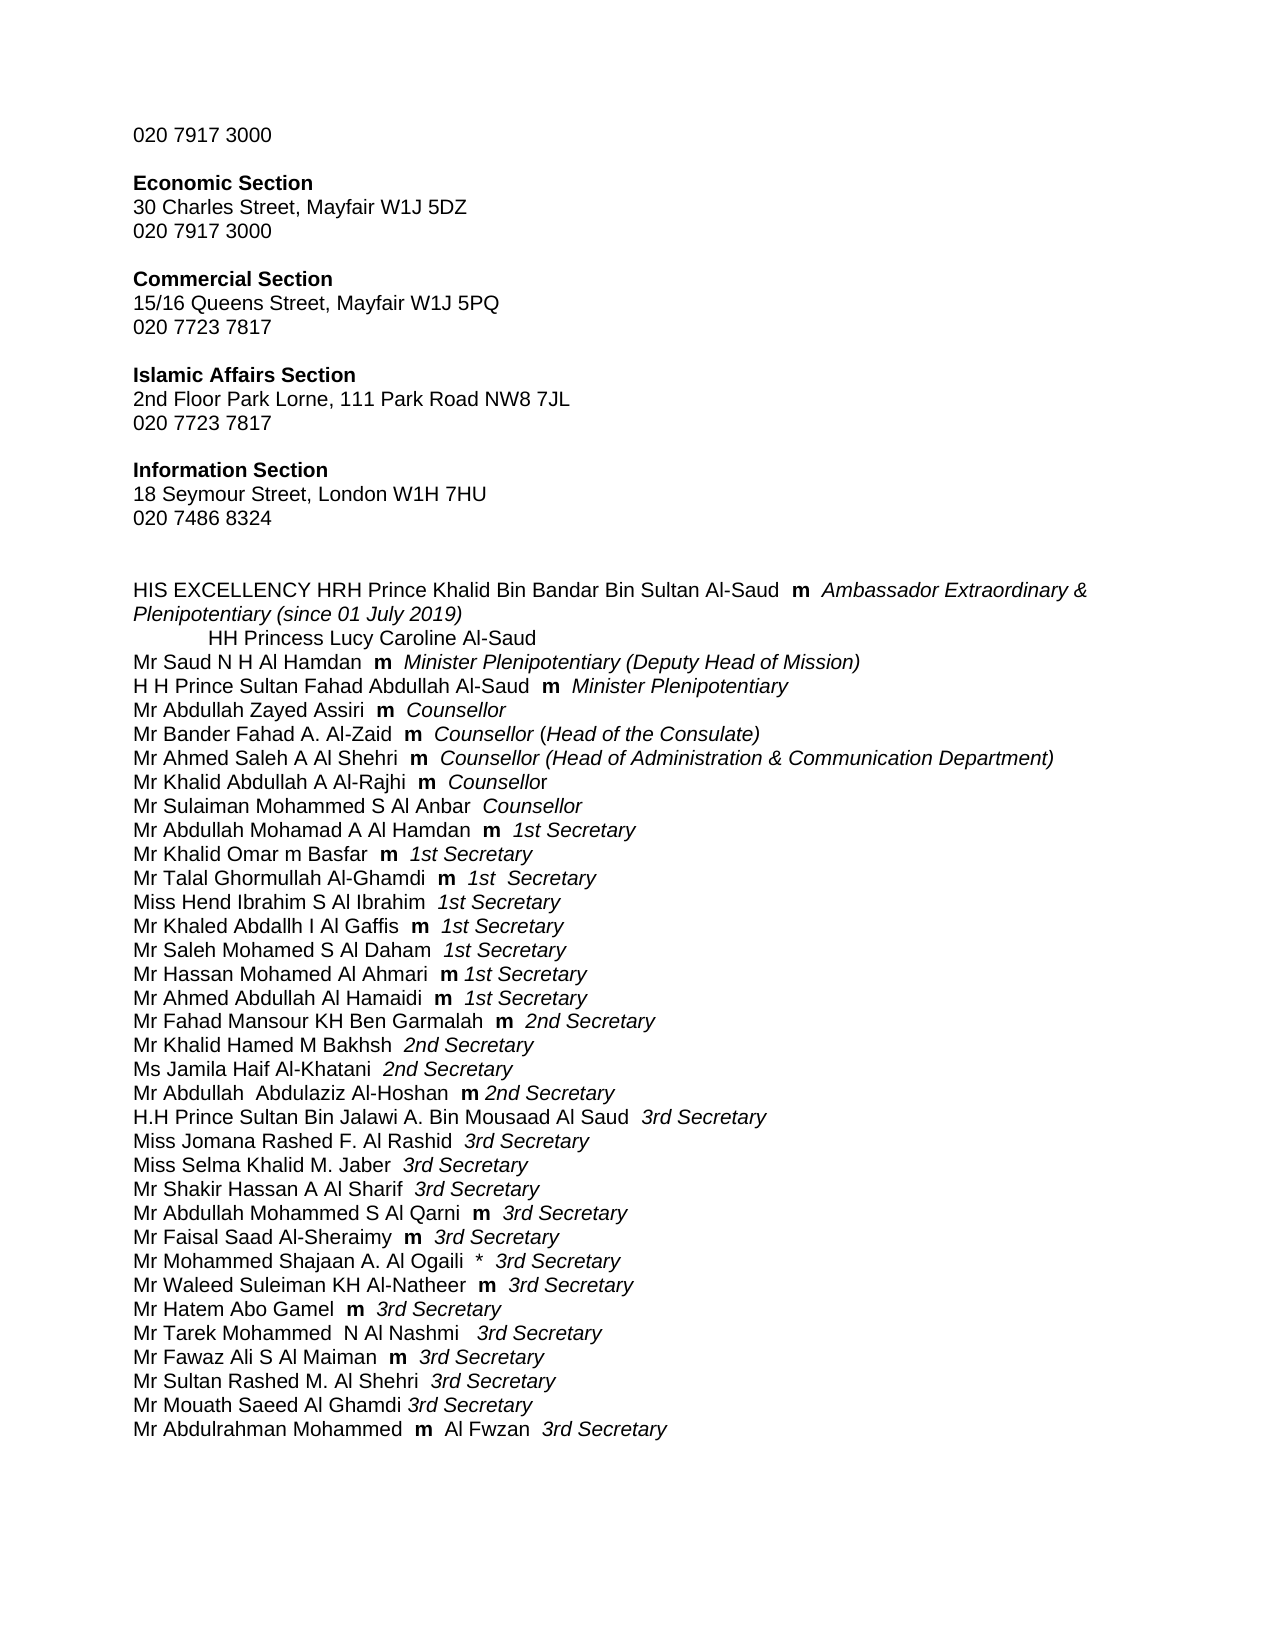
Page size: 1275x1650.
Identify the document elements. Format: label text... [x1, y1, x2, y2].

text HIS EXCELLENCY HRH Prince Khalid Bin Bandar Bin Sultan Al-Saud m Ambassador Extraordinary & Plenipotentiary (since 01 July 2019) [133, 578, 1181, 626]
text 15/16 Queens Street, Mayfair W1J 5PQ [133, 291, 1181, 314]
text H.H Prince Sultan Bin Jalawi A. Bin Mousaad Al Saud 3rd Secretary Miss Jomana Rashed F. Al Rashid 3rd Secretary Miss Selma Khalid M. Jaber 3rd Secretary Mr Shakir Hassan A Al Sharif 3rd Secretary [133, 1105, 1181, 1201]
text Islamic Affairs Section [133, 362, 1181, 386]
text Mr Abdullah Mohammed S Al Qarni m 3rd Secretary [133, 1201, 1181, 1225]
text Mr Khalid Omar m Basfar m 1st Secretary Mr Talal Ghormullah Al-Ghamdi m 1st Secretary [133, 842, 1181, 889]
text H H Prince Sultan Fahad Abdullah Al-Saud m Minister Plenipotentiary Mr Abdullah Zayed Assiri m Counsellor Mr Bander Fahad A. Al-Zaid m Counsellor (Head of the Consulate) [133, 674, 1181, 746]
text Information Section [133, 458, 1181, 482]
text 020 7723 7817 [133, 314, 1181, 338]
text Mr Ahmed Saleh A Al Shehri m Counsellor (Head of Administration & Communication Department) [133, 746, 1181, 770]
text 30 Charles Street, Mayfair W1J 5DZ [133, 195, 1181, 219]
text Mr Khaled Abdallh I Al Gaffis m 1st Secretary [133, 913, 1181, 937]
text 020 7917 3000 [133, 123, 1181, 147]
text Mr Khalid Hamed M Bakhsh 2nd Secretary [133, 1033, 1181, 1057]
text Mr Faisal Saad Al-Sheraimy m 3rd Secretary [133, 1225, 1181, 1249]
text Mr Abdulrahman Mohammed m Al Fwzan 3rd Secretary [133, 1417, 1181, 1441]
text Mr Mohammed Shajaan A. Al Ogaili * 3rd Secretary [133, 1249, 1181, 1273]
text 020 7917 3000 [133, 219, 1181, 243]
text Mr Fahad Mansour KH Ben Garmalah m 2nd Secretary [133, 1009, 1181, 1033]
text Mr Tarek Mohammed N Al Nashmi 3rd Secretary [133, 1321, 1181, 1345]
text 020 7486 8324 [133, 506, 1181, 530]
text Mr Sulaiman Mohammed S Al Anbar Counsellor [133, 794, 1181, 818]
text Mr Abdullah Abdulaziz Al-Hoshan m 2nd Secretary [133, 1081, 1181, 1105]
text 2nd Floor Park Lorne, 111 Park Road NW8 7JL [133, 386, 1181, 410]
text Mr Hatem Abo Gamel m 3rd Secretary [133, 1297, 1181, 1321]
text 18 Seymour Street, London W1H 7HU [133, 482, 1181, 506]
text Mr Fawaz Ali S Al Maiman m 3rd Secretary [133, 1345, 1181, 1369]
text Mr Saud N H Al Hamdan m Minister Plenipotentiary (Deputy Head of Mission) [133, 650, 1181, 674]
text 020 7723 7817 [133, 410, 1181, 434]
text Mr Khalid Abdullah A Al-Rajhi m Counsellor [133, 770, 1181, 794]
text Mr Mouath Saeed Al Ghamdi 3rd Secretary [133, 1393, 1181, 1417]
text Commercial Section [133, 267, 1181, 291]
text Economic Section [133, 171, 1181, 195]
text Mr Hassan Mohamed Al Ahmari m 1st Secretary [133, 961, 1181, 985]
text Mr Saleh Mohamed S Al Daham 1st Secretary [133, 937, 1181, 961]
text HH Princess Lucy Caroline Al-Saud [133, 626, 1181, 650]
text Miss Hend Ibrahim S Al Ibrahim 1st Secretary [133, 889, 1181, 913]
text Mr Ahmed Abdullah Al Hamaidi m 1st Secretary [133, 985, 1181, 1009]
text Mr Abdullah Mohamad A Al Hamdan m 1st Secretary [133, 818, 1181, 842]
text Mr Sultan Rashed M. Al Shehri 3rd Secretary [133, 1369, 1181, 1393]
text Mr Waleed Suleiman KH Al-Natheer m 3rd Secretary [133, 1273, 1181, 1297]
text Ms Jamila Haif Al-Khatani 2nd Secretary [133, 1057, 1181, 1081]
